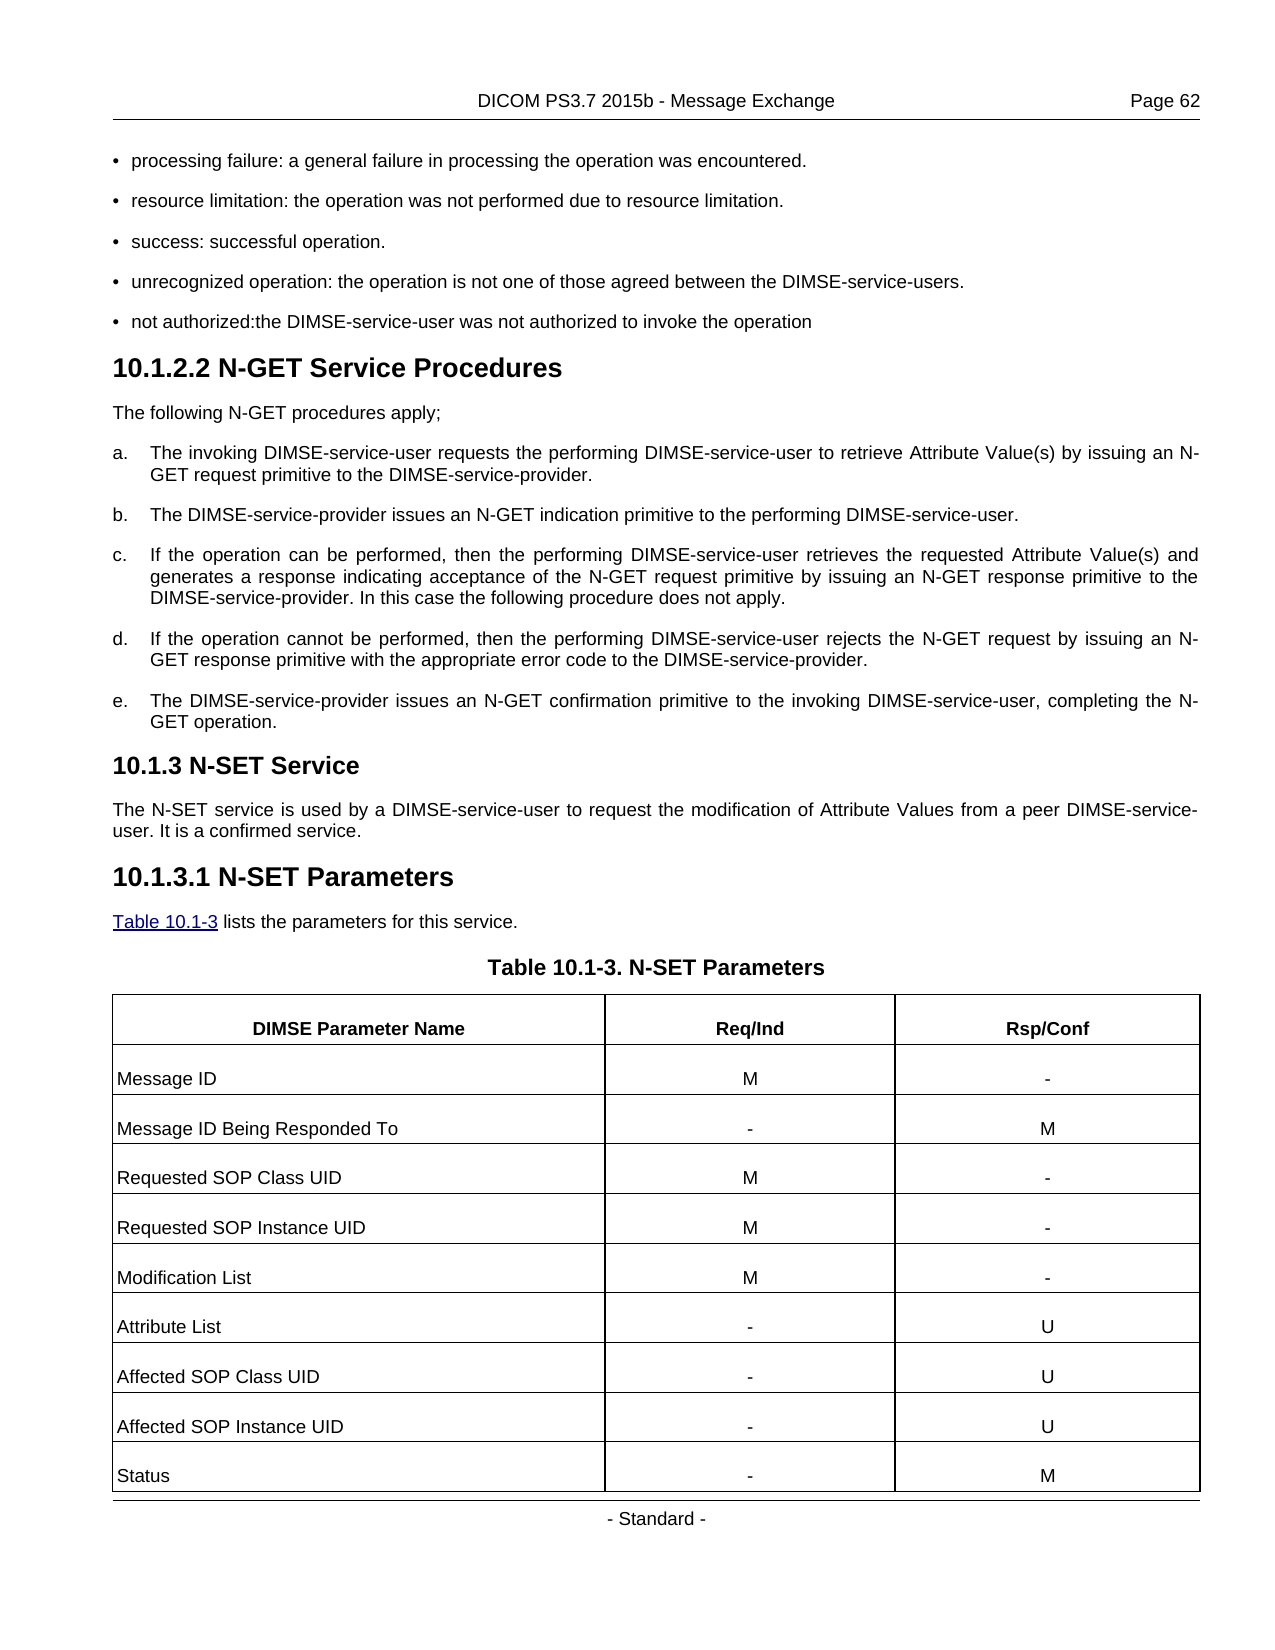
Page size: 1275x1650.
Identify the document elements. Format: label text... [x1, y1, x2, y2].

table_cell Requested SOP Class UID [113, 1144, 604, 1193]
table_cell - [606, 1343, 894, 1392]
list success: successful operation. [112, 231, 1200, 252]
table_cell Affected SOP Class UID [113, 1343, 604, 1392]
table_cell U [896, 1293, 1199, 1342]
table_header Rsp/Conf [896, 995, 1199, 1044]
table_cell - [606, 1095, 894, 1143]
table_cell M [896, 1442, 1199, 1491]
list The invoking DIMSE-service-user requests the performing DIMSE-service-user to retrieve Attribute Value(s) by issuing an N-GET request primitive to the DIMSE-service-provider. [112, 442, 1200, 485]
text 10.1.3.1 N-SET Parameters [112, 861, 1200, 892]
table_cell U [896, 1393, 1199, 1441]
table_cell M [606, 1045, 894, 1093]
text The N-SET service is used by a DIMSE-service-user to request the modification of Attribute Values from a peer DIMSE-service-user. It is a confirmed service. [112, 799, 1200, 842]
table_cell Modification List [113, 1244, 604, 1292]
table_cell - [606, 1293, 894, 1342]
list If the operation can be performed, then the performing DIMSE-service-user retrieves the requested Attribute Value(s) and generates a response indicating acceptance of the N-GET request primitive by issuing an N-GET response primitive to the DIMSE-service-provider. In this case the following procedure does not apply. [112, 544, 1200, 609]
table_cell - [606, 1442, 894, 1491]
table_cell M [606, 1144, 894, 1193]
text The following N-GET procedures apply; [112, 402, 1200, 423]
table_cell - [896, 1194, 1199, 1242]
table_cell - [896, 1244, 1199, 1292]
table_cell Attribute List [113, 1293, 604, 1342]
table_cell M [896, 1095, 1199, 1143]
table_cell Requested SOP Instance UID [113, 1194, 604, 1242]
table_cell Status [113, 1442, 604, 1491]
table_header Req/Ind [606, 995, 894, 1044]
text 10.1.2.2 N-GET Service Procedures [112, 352, 1200, 383]
table_header DIMSE Parameter Name [113, 995, 604, 1044]
list If the operation cannot be performed, then the performing DIMSE-service-user rejects the N-GET request by issuing an N-GET response primitive with the appropriate error code to the DIMSE-service-provider. [112, 627, 1200, 671]
table_cell Message ID Being Responded To [113, 1095, 604, 1143]
table_cell - [896, 1045, 1199, 1093]
text Table 10.1-3. N-SET Parameters [112, 955, 1200, 981]
table_cell Message ID [113, 1045, 604, 1093]
list processing failure: a general failure in processing the operation was encountered. [112, 150, 1200, 172]
list resource limitation: the operation was not performed due to resource limitation. [112, 190, 1200, 212]
table_cell U [896, 1343, 1199, 1392]
list unrecognized operation: the operation is not one of those agreed between the DIMSE-service-users. [112, 271, 1200, 292]
table_cell - [606, 1393, 894, 1441]
table_cell Affected SOP Instance UID [113, 1393, 604, 1441]
list not authorized:the DIMSE-service-user was not authorized to invoke the operation [112, 311, 1200, 333]
text 10.1.3 N-SET Service [112, 751, 1200, 780]
list The DIMSE-service-provider issues an N-GET confirmation primitive to the invoking DIMSE-service-user, completing the N-GET operation. [112, 689, 1200, 732]
table_cell M [606, 1194, 894, 1242]
table_cell M [606, 1244, 894, 1292]
list The DIMSE-service-provider issues an N-GET indication primitive to the performing DIMSE-service-user. [112, 504, 1200, 525]
text Table 10.1-3 lists the parameters for this service. [112, 911, 1200, 932]
table_cell - [896, 1144, 1199, 1193]
